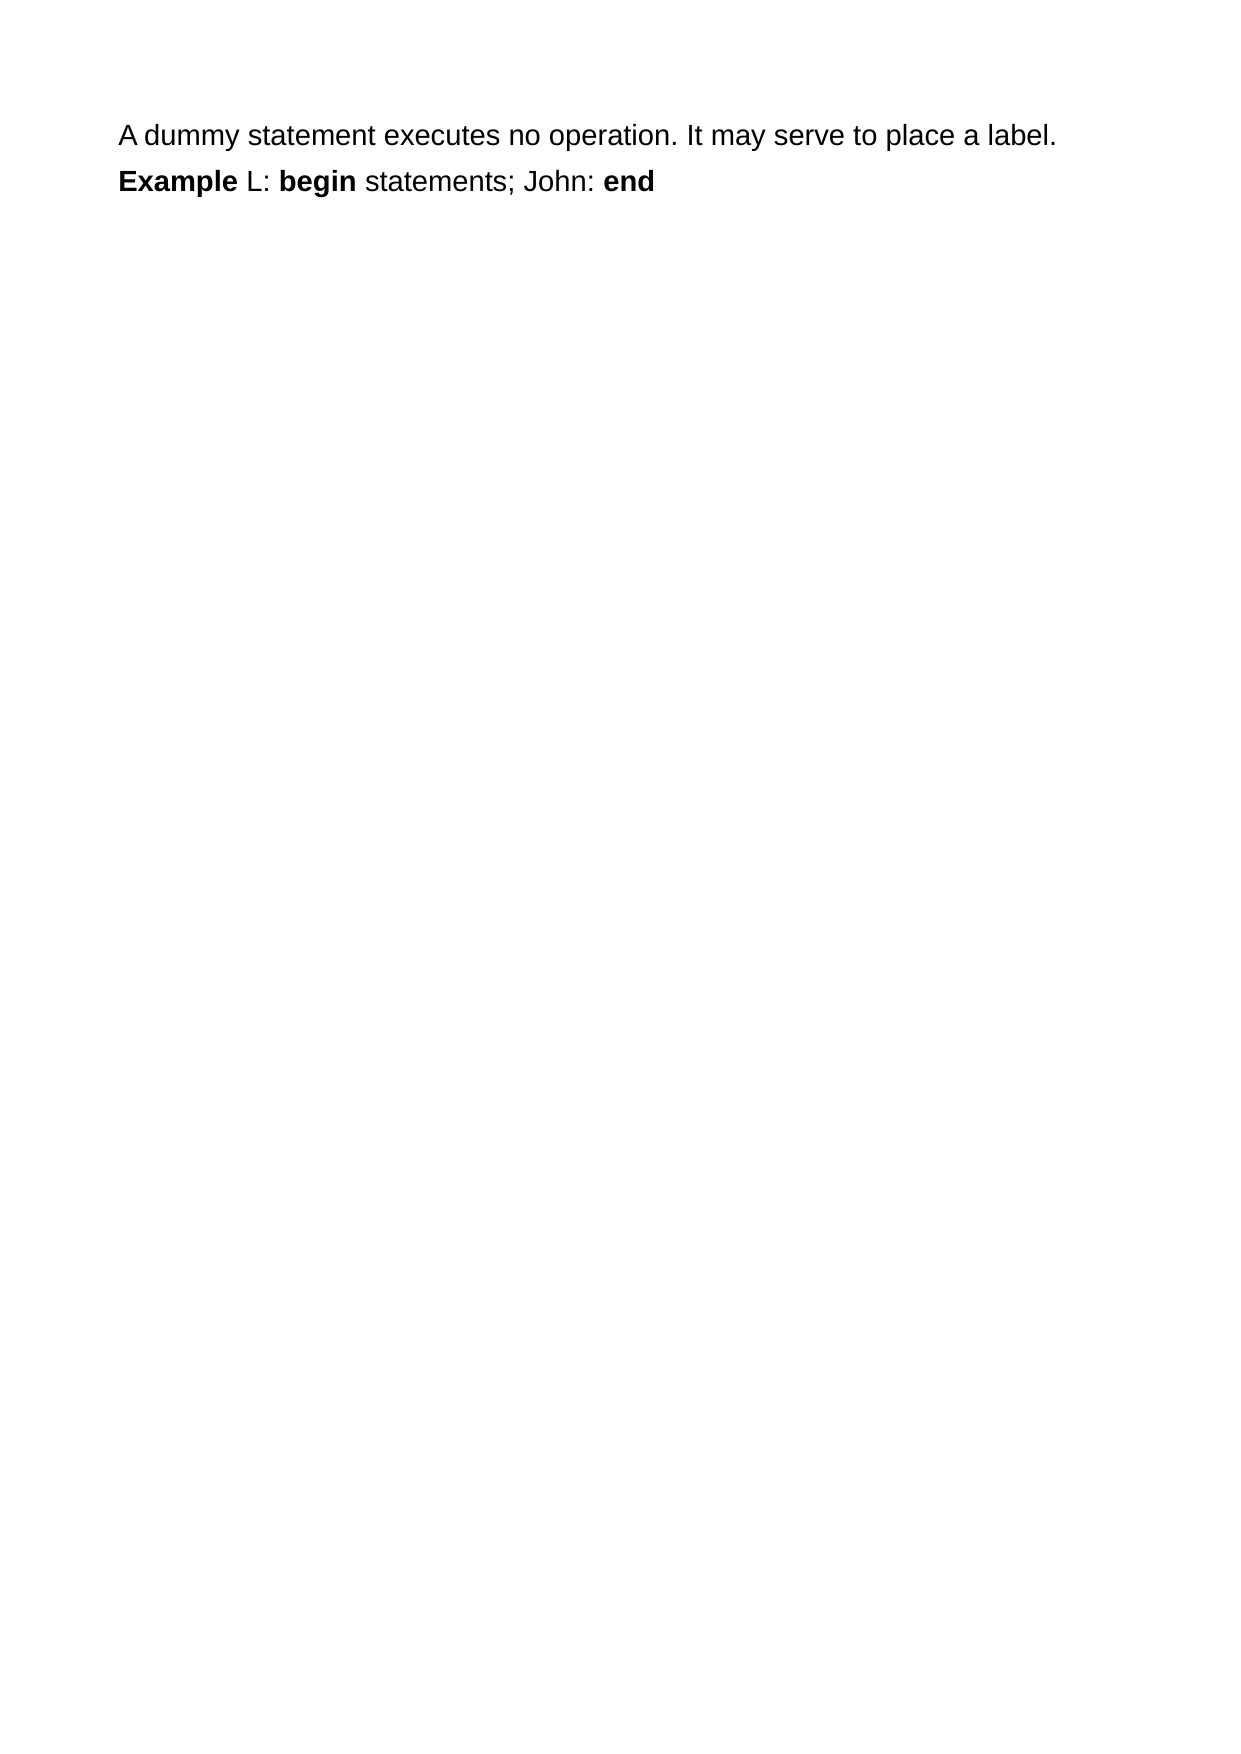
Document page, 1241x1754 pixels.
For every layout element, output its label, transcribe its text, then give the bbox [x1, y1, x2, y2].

text Example L: begin statements; John: end [118, 164, 1122, 198]
text A dummy statement executes no operation. It may serve to place a label. [118, 118, 1122, 152]
